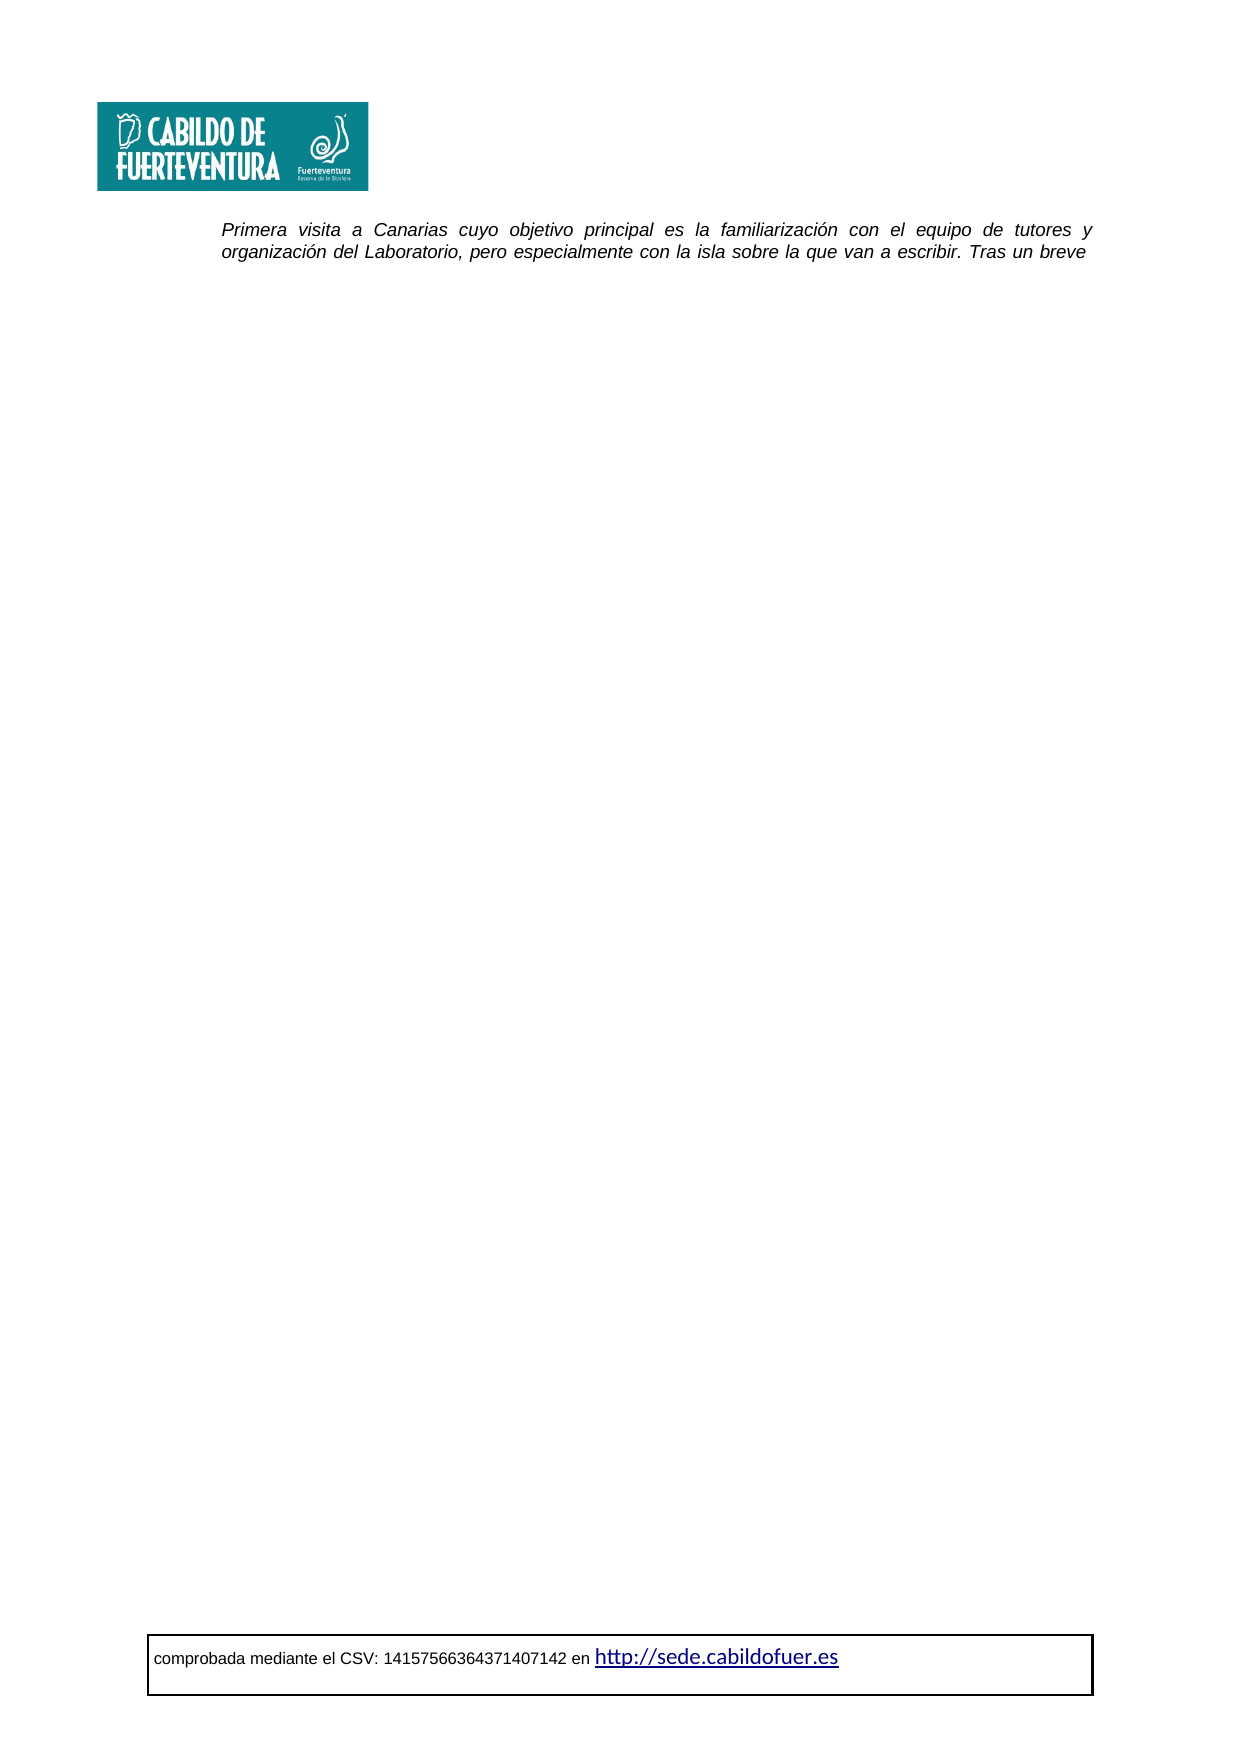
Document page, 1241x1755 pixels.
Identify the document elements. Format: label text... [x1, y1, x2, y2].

text Primera visita a Canarias cuyo objetivo principal es la familiarización con el equipo de tutores y organización del Laboratorio, pero especialmente con la isla sobre la que van a escribir. Tras un breve [221, 219, 1093, 262]
